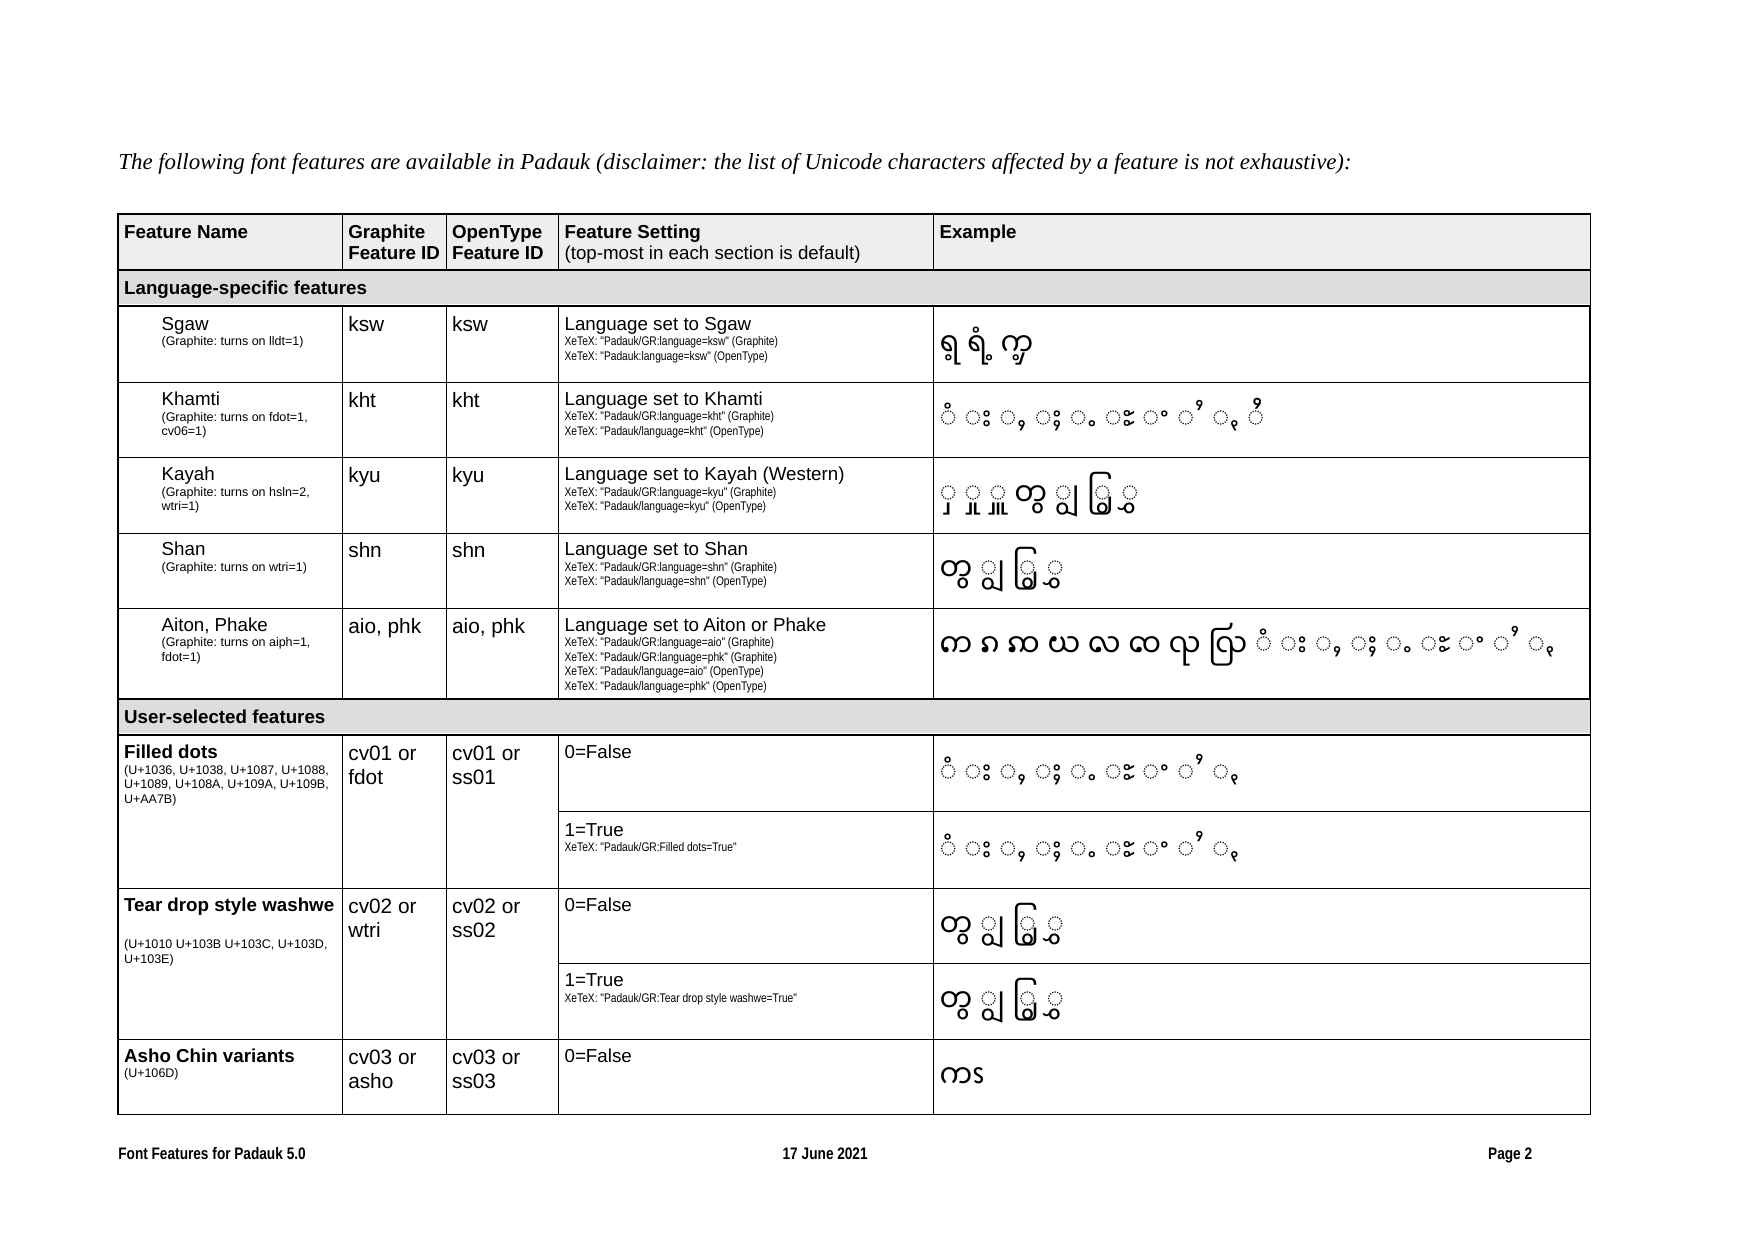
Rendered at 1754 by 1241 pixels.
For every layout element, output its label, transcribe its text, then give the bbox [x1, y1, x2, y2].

table_cell ံ း ႇ ႈ ႉ ႊ ႚ ႛ ꩻ [934, 736, 1590, 811]
table_header Feature Setting (top-most in each section is default) [559, 215, 933, 269]
table_cell ှ ှု ှူ တွ ျွ ြွ ွှ [934, 458, 1589, 532]
table_header Example [934, 215, 1590, 269]
table_cell kyu [447, 458, 558, 532]
table_header OpenType Feature ID [447, 215, 558, 269]
table_cell cv01 or ss01 [447, 736, 558, 888]
table_cell Shan (Graphite: turns on wtri=1) [119, 534, 342, 608]
table_cell aio, phk [447, 609, 558, 698]
table_cell User-selected features [119, 700, 1590, 733]
table_cell Sgaw (Graphite: turns on lldt=1) [119, 307, 342, 382]
table_cell cv02 or wtri [343, 889, 446, 1039]
text The following font features are available in Padauk (disclaimer: the list of Unicode characters affected by a feature is not exhaustive): [118, 148, 1635, 174]
table_cell Asho Chin variants (U+106D) [119, 1040, 342, 1114]
table_cell Aiton, Phake (Graphite: turns on aiph=1, fdot=1) [119, 609, 342, 698]
table_cell တွ ျွ ြွ ွှ [934, 964, 1590, 1039]
table_cell kht [447, 383, 558, 457]
table_cell Language set to Kayah (Western) XeTeX: "Padauk/GR:language=kyu" (Graphite) XeTeX: "Padauk/language=kyu" (OpenType) [559, 458, 933, 532]
table_cell Khamti (Graphite: turns on fdot=1, cv06=1) [119, 383, 342, 457]
table_cell Tear drop style washwe (U+1010 U+103B U+103C, U+103D, U+103E) [119, 889, 342, 1039]
table_cell Language-specific features [119, 271, 1590, 304]
table_cell Language set to Khamti XeTeX: "Padauk/GR:language=kht" (Graphite) XeTeX: "Padauk/language=kht" (OpenType) [559, 383, 933, 457]
table_cell shn [447, 534, 558, 608]
table_cell 0=False [559, 736, 933, 811]
table_cell cv02 or ss02 [447, 889, 558, 1039]
table_cell ကၭ [934, 1040, 1590, 1114]
table_cell ksw [447, 307, 558, 382]
table_cell ံ း ႇ ႈ ႉ ႊ ႚ ႛ ꩻ ႆ [934, 383, 1589, 457]
table_cell Kayah (Graphite: turns on hsln=2, wtri=1) [119, 458, 342, 532]
table_cell ksw [343, 307, 446, 382]
table_header Graphite Feature ID [343, 215, 446, 269]
table_cell Language set to Shan XeTeX: "Padauk/GR:language=shn" (Graphite) XeTeX: "Padauk/language=shn" (OpenType) [559, 534, 933, 608]
table_cell ရ့ ရံ့ ကှ့ [934, 307, 1589, 382]
table_cell တွ ျွ ြွ ွှ [934, 534, 1589, 608]
table_cell က︀ ၵ︀ ꩡ︀ ယ︀ လ︀ ၸ︀ ၺ ꩺ ံ း ႇ ႈ ႉ ႊ ႚ ႛ ꩻ [934, 609, 1589, 698]
table_cell Language set to Aiton or Phake XeTeX: "Padauk/GR:language=aio" (Graphite) XeTeX: "Padauk/GR:language=phk" (Graphite) XeTeX: "Padauk/language=aio" (OpenType) XeTeX: "Padauk/language=phk" (OpenType) [559, 609, 933, 698]
table_cell cv03 or ss03 [447, 1040, 558, 1114]
table_cell Language set to Sgaw XeTeX: "Padauk/GR:language=ksw" (Graphite) XeTeX: "Padauk:language=ksw" (OpenType) [559, 307, 933, 382]
table_cell Filled dots (U+1036, U+1038, U+1087, U+1088, U+1089, U+108A, U+109A, U+109B, U+AA7B) [119, 736, 342, 888]
table_cell shn [343, 534, 446, 608]
table_cell kyu [343, 458, 446, 532]
table_cell aio, phk [343, 609, 446, 698]
table_cell 1=True XeTeX: "Padauk/GR:Tear drop style washwe=True" [559, 964, 933, 1039]
table_cell တွ ျွ ြွ ွှ [934, 889, 1590, 963]
table_cell cv03 or asho [343, 1040, 446, 1114]
table_cell 0=False [559, 889, 933, 963]
table_cell cv01 or fdot [343, 736, 446, 888]
table_header Feature Name [119, 215, 342, 269]
table_cell 0=False [559, 1040, 933, 1114]
table_cell kht [343, 383, 446, 457]
table_cell 1=True XeTeX: "Padauk/GR:Filled dots=True" [559, 812, 933, 888]
table_cell ံ း ႇ ႈ ႉ ႊ ႚ ႛ ꩻ [934, 812, 1590, 888]
